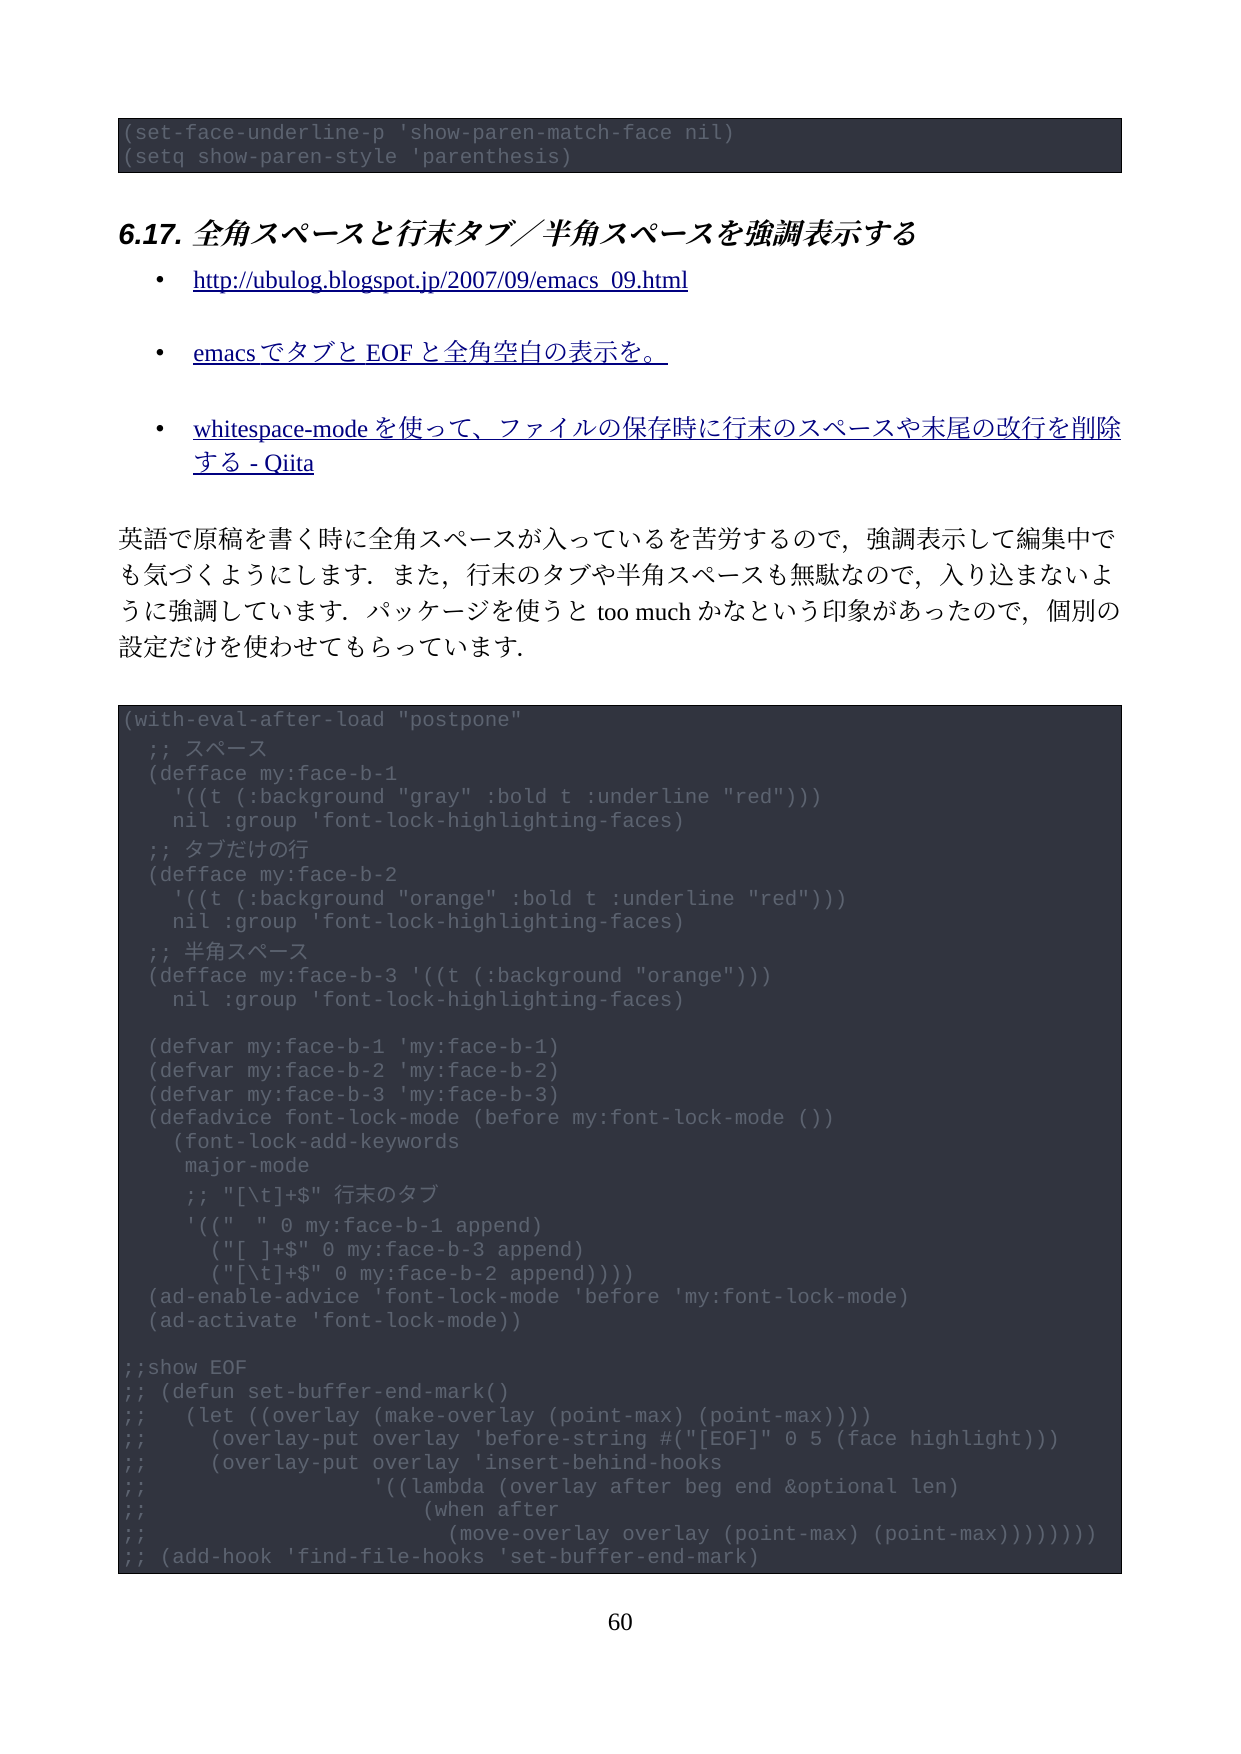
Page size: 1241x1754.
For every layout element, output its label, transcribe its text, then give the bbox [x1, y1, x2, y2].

text ;; 半角スペース [119, 931, 1121, 962]
text ("[ ]+$" 0 my:face-b-3 append) [119, 1235, 1121, 1259]
text (defface my:face-b-3 '((t (:background "orange"))) [119, 962, 1121, 985]
text '((t (:background "orange" :bold t :underline "red"))) [119, 884, 1121, 907]
text nil :group 'font-lock-highlighting-faces) [119, 806, 1121, 830]
text (set-face-underline-p 'show-paren-match-face nil) [119, 119, 1121, 142]
text major-mode [119, 1151, 1121, 1174]
text (setq show-paren-style 'parenthesis) [119, 142, 1121, 172]
text ;; スペース [119, 728, 1121, 759]
text ;; (move-overlay overlay (point-max) (point-max)))))))) [119, 1519, 1121, 1543]
list whitespace-modeを使って、ファイルの保存時に行末のスペースや末尾の改行を削除する - Qiita [156, 410, 1122, 507]
text nil :group 'font-lock-highlighting-faces) [119, 985, 1121, 1009]
text (defface my:face-b-2 [119, 860, 1121, 884]
text (defvar my:face-b-3 'my:face-b-3) [119, 1080, 1121, 1103]
text ;; (when after [119, 1495, 1121, 1519]
subtitle 全角スペースと行末タブ／半角スペースを強調表示する [118, 211, 1122, 253]
list emacsでタブとEOFと全角空白の表示を。 [156, 335, 1122, 398]
text ;; (let ((overlay (make-overlay (point-max) (point-max)))) [119, 1401, 1121, 1424]
text nil :group 'font-lock-highlighting-faces) [119, 907, 1121, 931]
text 英語で原稿を書く時に全角スペースが入っているを苦労するので，強調表示して編集中でも気づくようにします．また，行末のタブや半角スペースも無駄なので，入り込まないように強調しています．パッケージを使うと too much かなという印象があったので，個別の設定だけを使わせてもらっています． [118, 520, 1122, 692]
list http://ubulog.blogspot.jp/2007/09/emacs_09.html [156, 265, 1122, 323]
text ;; '((lambda (overlay after beg end &optional len) [119, 1472, 1121, 1495]
text ;; (overlay-put overlay 'before-string #("[EOF]" 0 5 (face highlight))) [119, 1424, 1121, 1448]
text ;; (defun set-buffer-end-mark() [119, 1377, 1121, 1401]
text '((t (:background "gray" :bold t :underline "red"))) [119, 782, 1121, 806]
text (defvar my:face-b-1 'my:face-b-1) [119, 1032, 1121, 1056]
text ;; (overlay-put overlay 'insert-behind-hooks [119, 1448, 1121, 1472]
text ;; "[\t]+$" 行末のタブ [119, 1174, 1121, 1205]
text (with-eval-after-load "postpone" [119, 706, 1121, 728]
text ;; タブだけの行 [119, 830, 1121, 860]
text ;;show EOF [119, 1353, 1121, 1377]
text '((" " 0 my:face-b-1 append) [119, 1205, 1121, 1235]
text ;; (add-hook 'find-file-hooks 'set-buffer-end-mark) [119, 1543, 1121, 1573]
text (font-lock-add-keywords [119, 1127, 1121, 1151]
text (ad-activate 'font-lock-mode)) [119, 1306, 1121, 1330]
text (defadvice font-lock-mode (before my:font-lock-mode ()) [119, 1103, 1121, 1127]
text ("[\t]+$" 0 my:face-b-2 append)))) [119, 1259, 1121, 1282]
text (defvar my:face-b-2 'my:face-b-2) [119, 1056, 1121, 1080]
text (ad-enable-advice 'font-lock-mode 'before 'my:font-lock-mode) [119, 1282, 1121, 1306]
text (defface my:face-b-1 [119, 759, 1121, 782]
